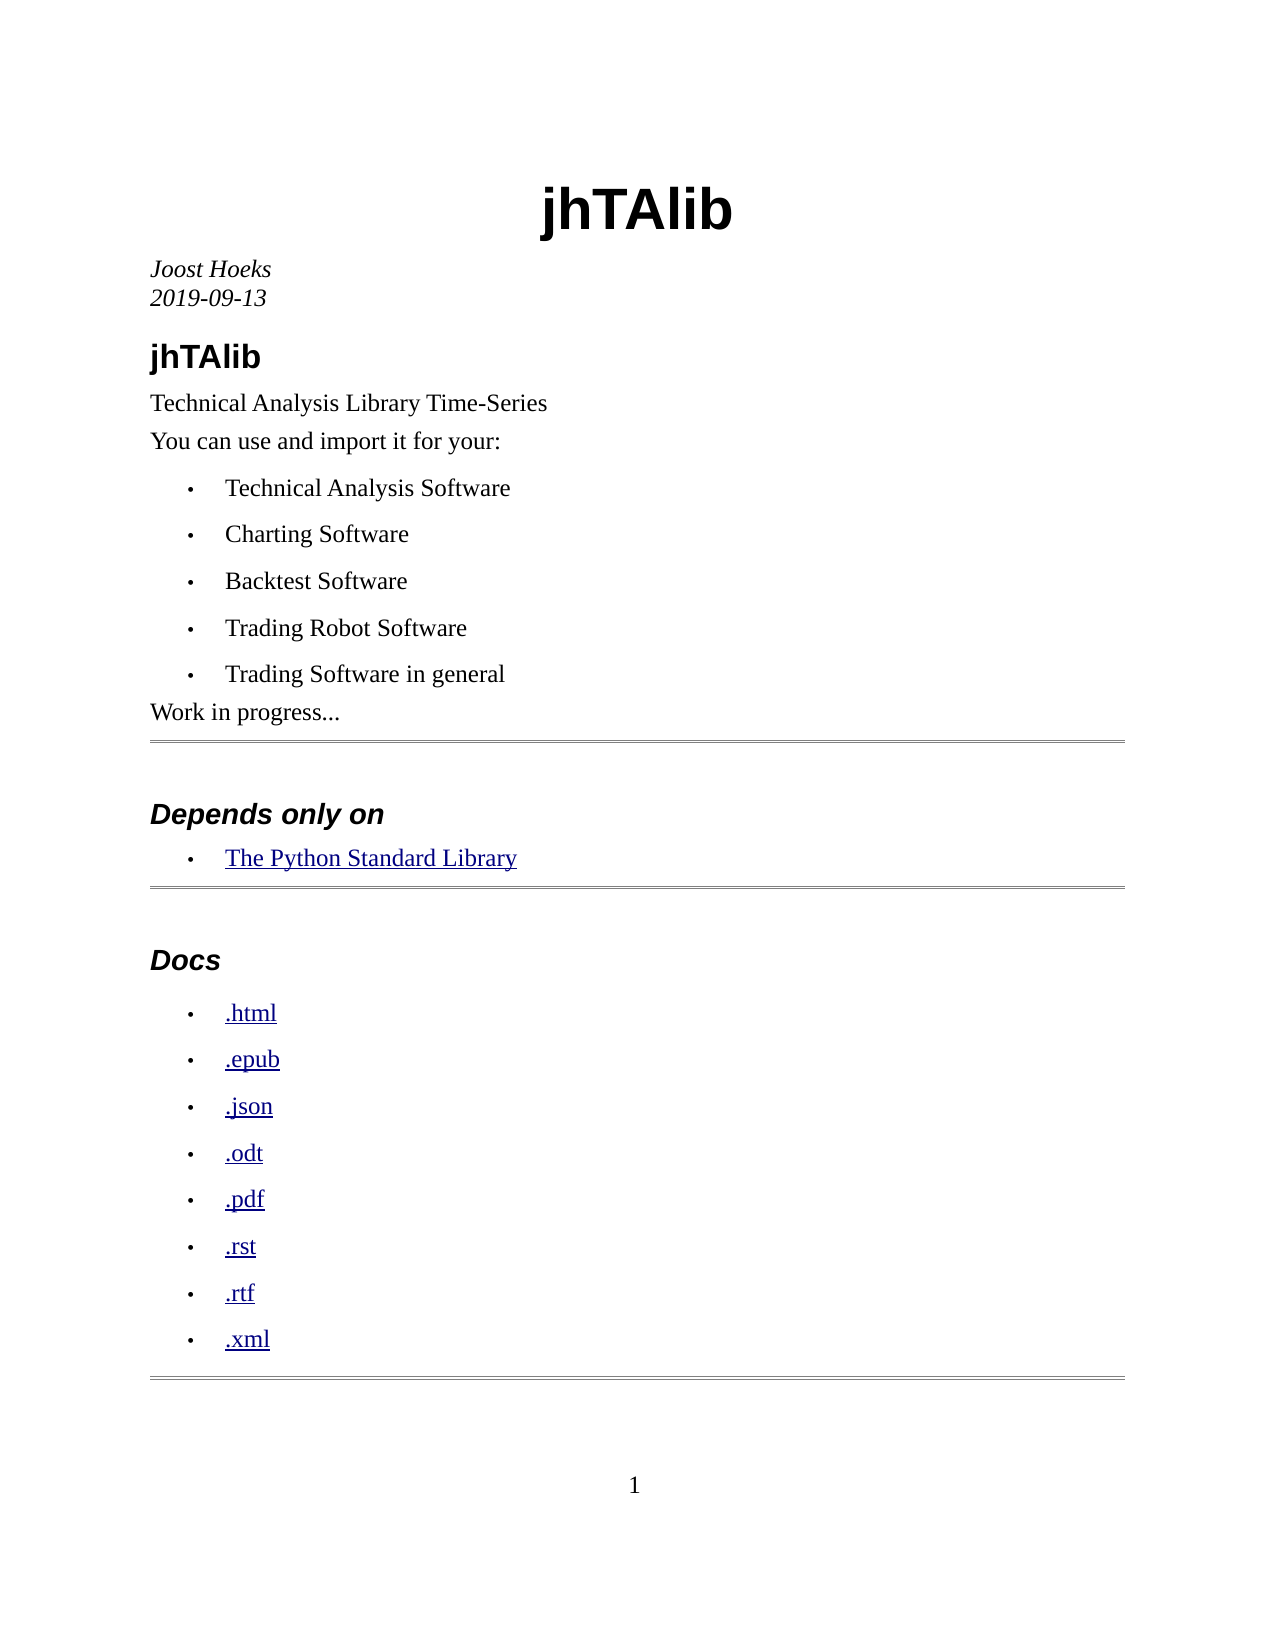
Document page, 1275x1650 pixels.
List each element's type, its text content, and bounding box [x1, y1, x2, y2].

list .json [187, 1091, 1125, 1120]
text Technical Analysis Library Time-Series [150, 388, 1125, 417]
text Joost Hoeks [150, 254, 1125, 283]
list .pdf [187, 1184, 1125, 1213]
list .odt [187, 1138, 1125, 1167]
list .html [187, 998, 1125, 1027]
list .epub [187, 1044, 1125, 1073]
list .rtf [187, 1278, 1125, 1307]
text You can use and import it for your: [150, 426, 1125, 455]
list Charting Software [187, 519, 1125, 548]
list Trading Robot Software [187, 613, 1125, 641]
subtitle Docs [150, 943, 1125, 976]
subtitle Depends only on [150, 797, 1125, 830]
subtitle jhTAlib [150, 337, 1125, 376]
list Trading Software in general [187, 659, 1125, 688]
text Work in progress... [150, 697, 1125, 726]
list Technical Analysis Software [187, 473, 1125, 501]
list .rst [187, 1231, 1125, 1260]
list .xml [187, 1324, 1125, 1353]
list Backtest Software [187, 566, 1125, 595]
text 2019-09-13 [150, 283, 1125, 312]
list The Python Standard Library [187, 843, 1125, 872]
title jhTAlib [150, 175, 1125, 242]
